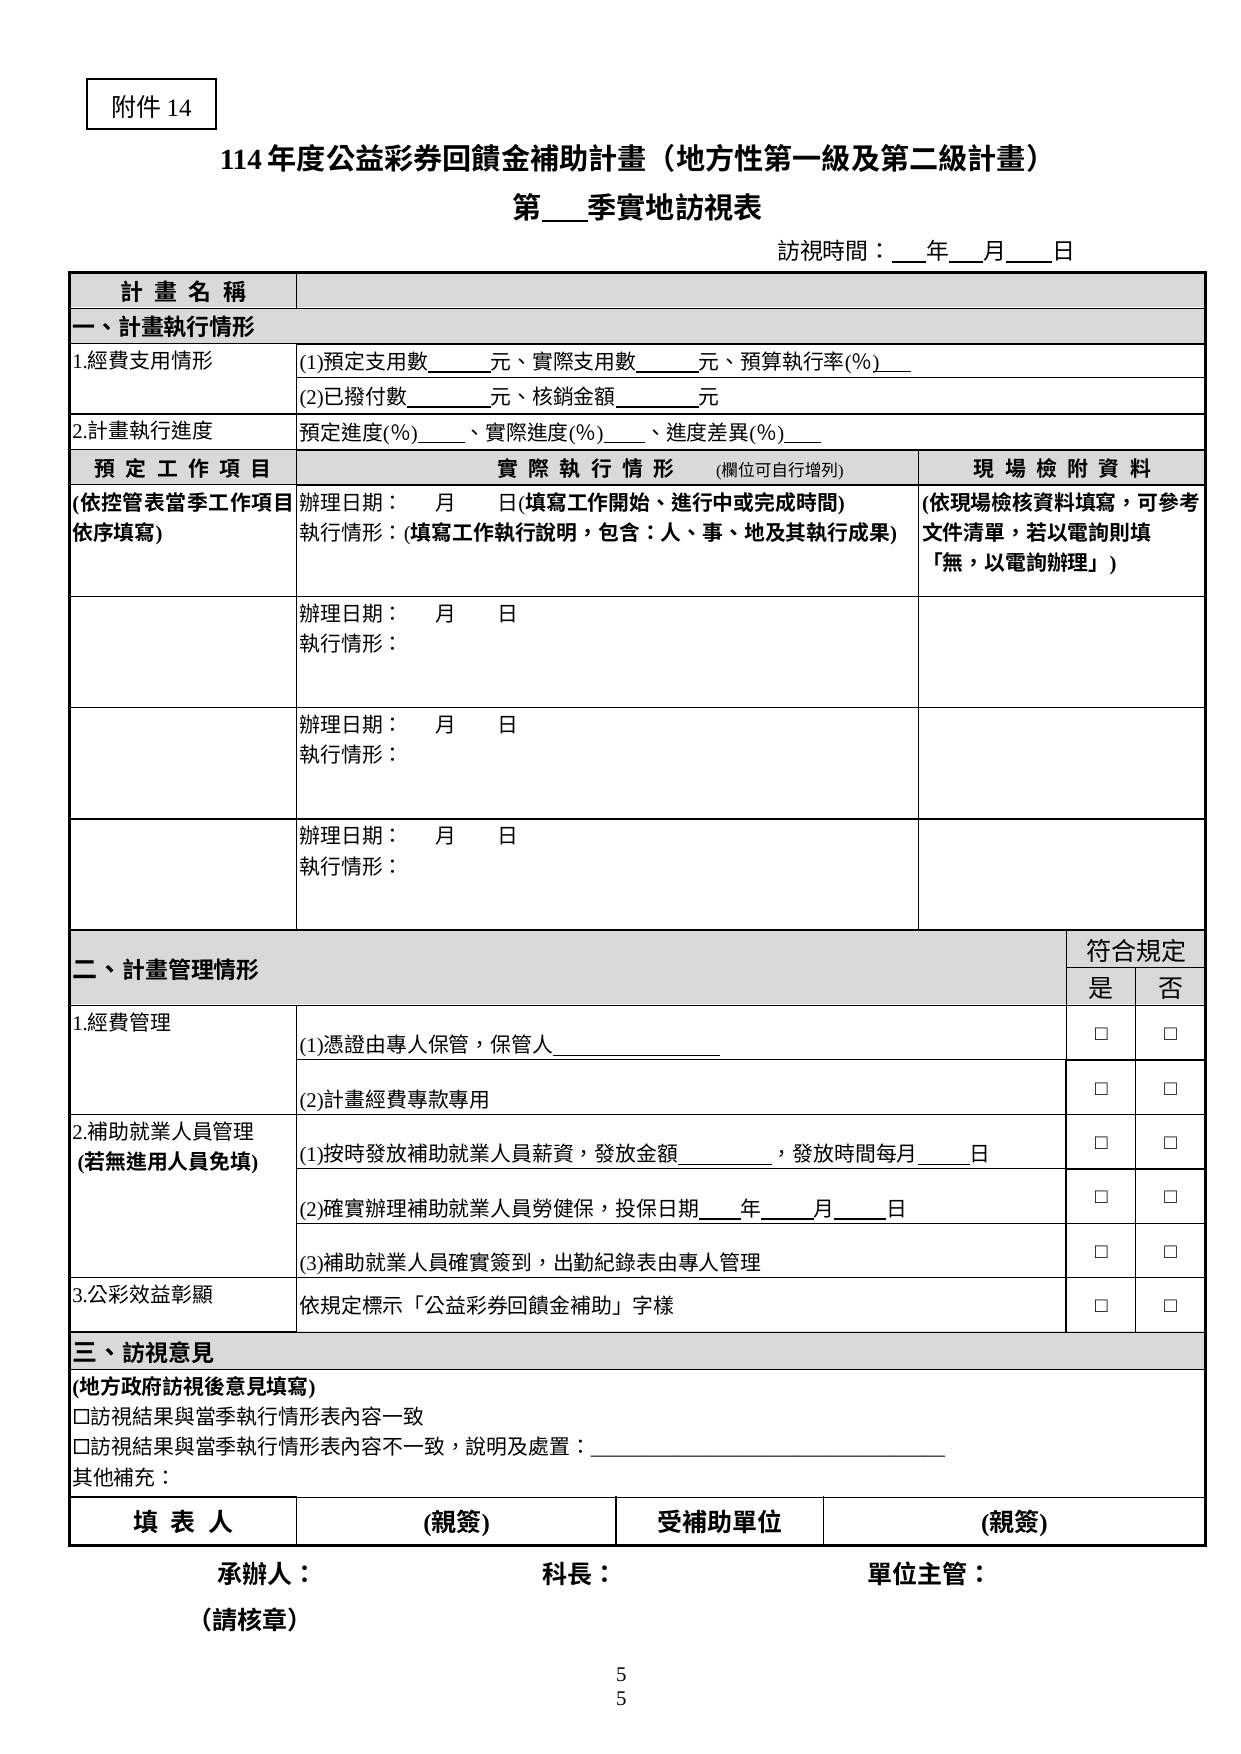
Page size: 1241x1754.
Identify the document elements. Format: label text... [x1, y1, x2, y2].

table_cell 預 定 工 作 項 目 [71, 450, 296, 484]
table_cell □ [1067, 1061, 1135, 1113]
table_cell (依現場檢核資料填寫，可參考文件清單，若以電詢則填「無，以電詢辦理」) [919, 486, 1204, 596]
table_cell □ [1136, 1115, 1204, 1168]
table_cell □ [1067, 1224, 1135, 1277]
table_cell (親簽) [824, 1498, 1204, 1544]
table_cell (依控管表當季工作項目依序填寫) [71, 485, 296, 596]
table_cell 1.經費管理 [71, 1006, 296, 1113]
text [88, 80, 215, 128]
table_cell 2.計畫執行進度 [71, 415, 296, 449]
text 114年度公益彩券回饋金補助計畫（地方性第一級及第二級計畫） [187, 136, 1087, 178]
table_cell 二、計畫管理情形 [71, 931, 1066, 1004]
text 附件14 [103, 87, 200, 121]
table_cell 符合規定 [1067, 931, 1204, 967]
table_cell (1)憑證由專人保管，保管人 [297, 1006, 1066, 1059]
table_cell 三、訪視意見 [71, 1333, 1204, 1369]
table_header [297, 274, 1204, 307]
table_cell 辦理日期： 月 日 執行情形： [297, 820, 918, 929]
table_cell 現 場 檢 附 資 料 [919, 451, 1204, 484]
table_cell 是 [1067, 968, 1135, 1004]
table_cell (地方政府訪視後意見填寫) 訪視結果與當季執行情形表內容一致 訪視結果與當季執行情形表內容不一致，說明及處置：__________________________________ 其他補充： [71, 1370, 1204, 1496]
table_cell 3.公彩效益彰顯 [71, 1278, 296, 1331]
table_cell 預定進度(％) 、實際進度(％) 、進度差異(％) [297, 415, 1204, 449]
table_cell □ [1136, 1006, 1204, 1059]
table_cell □ [1067, 1278, 1135, 1331]
table_cell □ [1136, 1170, 1204, 1222]
table_cell (1)按時發放補助就業人員薪資，發放金額 ，發放時間每月 日 [297, 1115, 1065, 1168]
text 承辦人： 科長： 單位主管： （請核章） [187, 1547, 1087, 1639]
table_cell (2)計畫經費專款專用 [297, 1060, 1065, 1113]
table_cell 實 際 執 行 情 形 (欄位可自行增列) [297, 451, 918, 484]
table_cell 辦理日期： 月 日 執行情形： [297, 708, 918, 818]
table_cell 1.經費支用情形 [71, 344, 296, 413]
text 訪視時間： 年 月 日 [187, 233, 1075, 266]
table_cell [919, 708, 1204, 818]
table_cell 辦理日期： 月 日 執行情形： [297, 597, 918, 707]
table_cell 否 [1136, 968, 1204, 1004]
table_cell (1)預定支用數 元、實際支用數 元、預算執行率(％) [297, 345, 1204, 377]
table_cell □ [1136, 1224, 1204, 1277]
table_cell 依規定標示「公益彩券回饋金補助」字樣 [297, 1278, 1065, 1331]
table_cell (2)確實辦理補助就業人員勞健保，投保日期 年 月 日 [297, 1169, 1065, 1222]
table_cell 辦理日期： 月 日(填寫工作開始、進行中或完成時間) 執行情形：(填寫工作執行說明，包含：人、事、地及其執行成果) [297, 486, 918, 596]
table_cell (3)補助就業人員確實簽到，出勤紀錄表由專人管理 [297, 1224, 1065, 1277]
table_cell [71, 597, 296, 707]
table_cell □ [1067, 1006, 1135, 1059]
table_cell □ [1067, 1170, 1135, 1222]
table_cell 填 表 人 [71, 1498, 296, 1544]
table_cell (親簽) [297, 1498, 615, 1544]
table_cell 一、計畫執行情形 [71, 309, 1204, 343]
table_cell 2.補助就業人員管理 (若無進用人員免填) [71, 1115, 296, 1277]
table_cell [71, 708, 296, 818]
table_cell [919, 820, 1204, 929]
table_cell [919, 597, 1204, 707]
table_header 計 畫 名 稱 [71, 274, 296, 307]
table_cell [71, 820, 296, 929]
table_cell □ [1136, 1278, 1204, 1331]
table_cell (2)已撥付數 元、核銷金額 元 [297, 378, 1204, 413]
table_cell □ [1067, 1115, 1135, 1168]
table_cell □ [1136, 1061, 1204, 1113]
text 第 季實地訪視表 [187, 184, 1087, 227]
table_cell 受補助單位 [617, 1498, 823, 1544]
